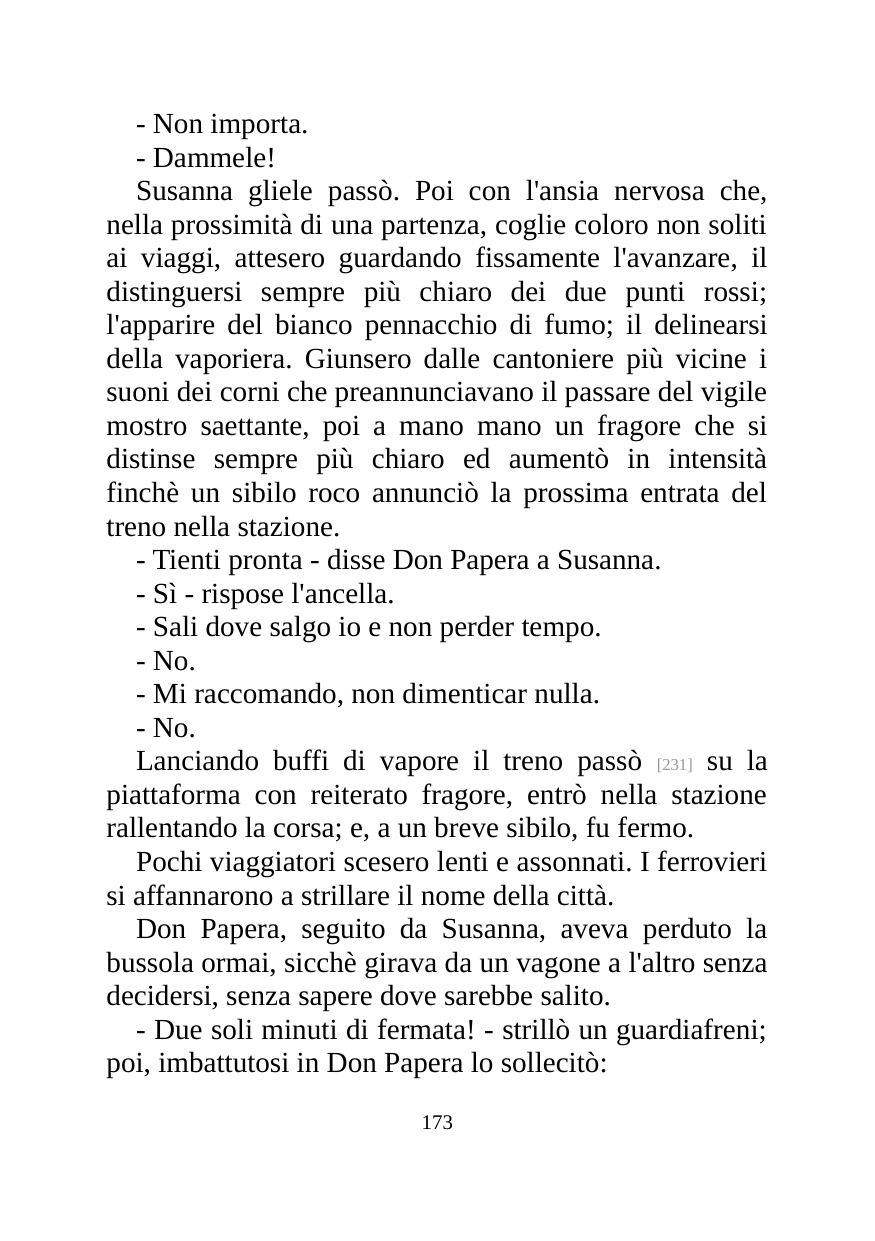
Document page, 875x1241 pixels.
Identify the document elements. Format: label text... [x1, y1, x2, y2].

text - Tienti pronta - disse Don Papera a Susanna. [106, 542, 768, 576]
text - No. [106, 643, 768, 676]
text - No. [106, 710, 768, 743]
text - Due soli minuti di fermata! - strillò un guardiafreni; poi, imbattutosi in Don Papera lo sollecitò: [106, 1012, 768, 1079]
text - Sì - rispose l'ancella. [106, 576, 768, 609]
text - Sali dove salgo io e non perder tempo. [106, 609, 768, 643]
text - Dammele! [106, 140, 768, 173]
text - Mi raccomando, non dimenticar nulla. [106, 676, 768, 710]
text Pochi viaggiatori scesero lenti e assonnati. I ferrovieri si affannarono a strillare il nome della città. [106, 844, 768, 911]
text Susanna gliele passò. Poi con l'ansia nervosa che, nella prossimità di una partenza, coglie coloro non soliti ai viaggi, attesero guardando fissamente l'avanzare, il distinguersi sempre più chiaro dei due punti rossi; l'apparire del bianco pennacchio di fumo; il delinearsi della vaporiera. Giunsero dalle cantoniere più vicine i suoni dei corni che preannunciavano il passare del vigile mostro saettante, poi a mano mano un fragore che si distinse sempre più chiaro ed aumentò in intensità finchè un sibilo roco annunciò la prossima entrata del treno nella stazione. [106, 173, 768, 542]
text - Non importa. [106, 106, 768, 140]
text Don Papera, seguito da Susanna, aveva perduto la bussola ormai, sicchè girava da un vagone a l'altro senza decidersi, senza sapere dove sarebbe salito. [106, 911, 768, 1012]
text Lanciando buffi di vapore il treno passò [231] su la piattaforma con reiterato fragore, entrò nella stazione rallentando la corsa; e, a un breve sibilo, fu fermo. [106, 743, 768, 844]
